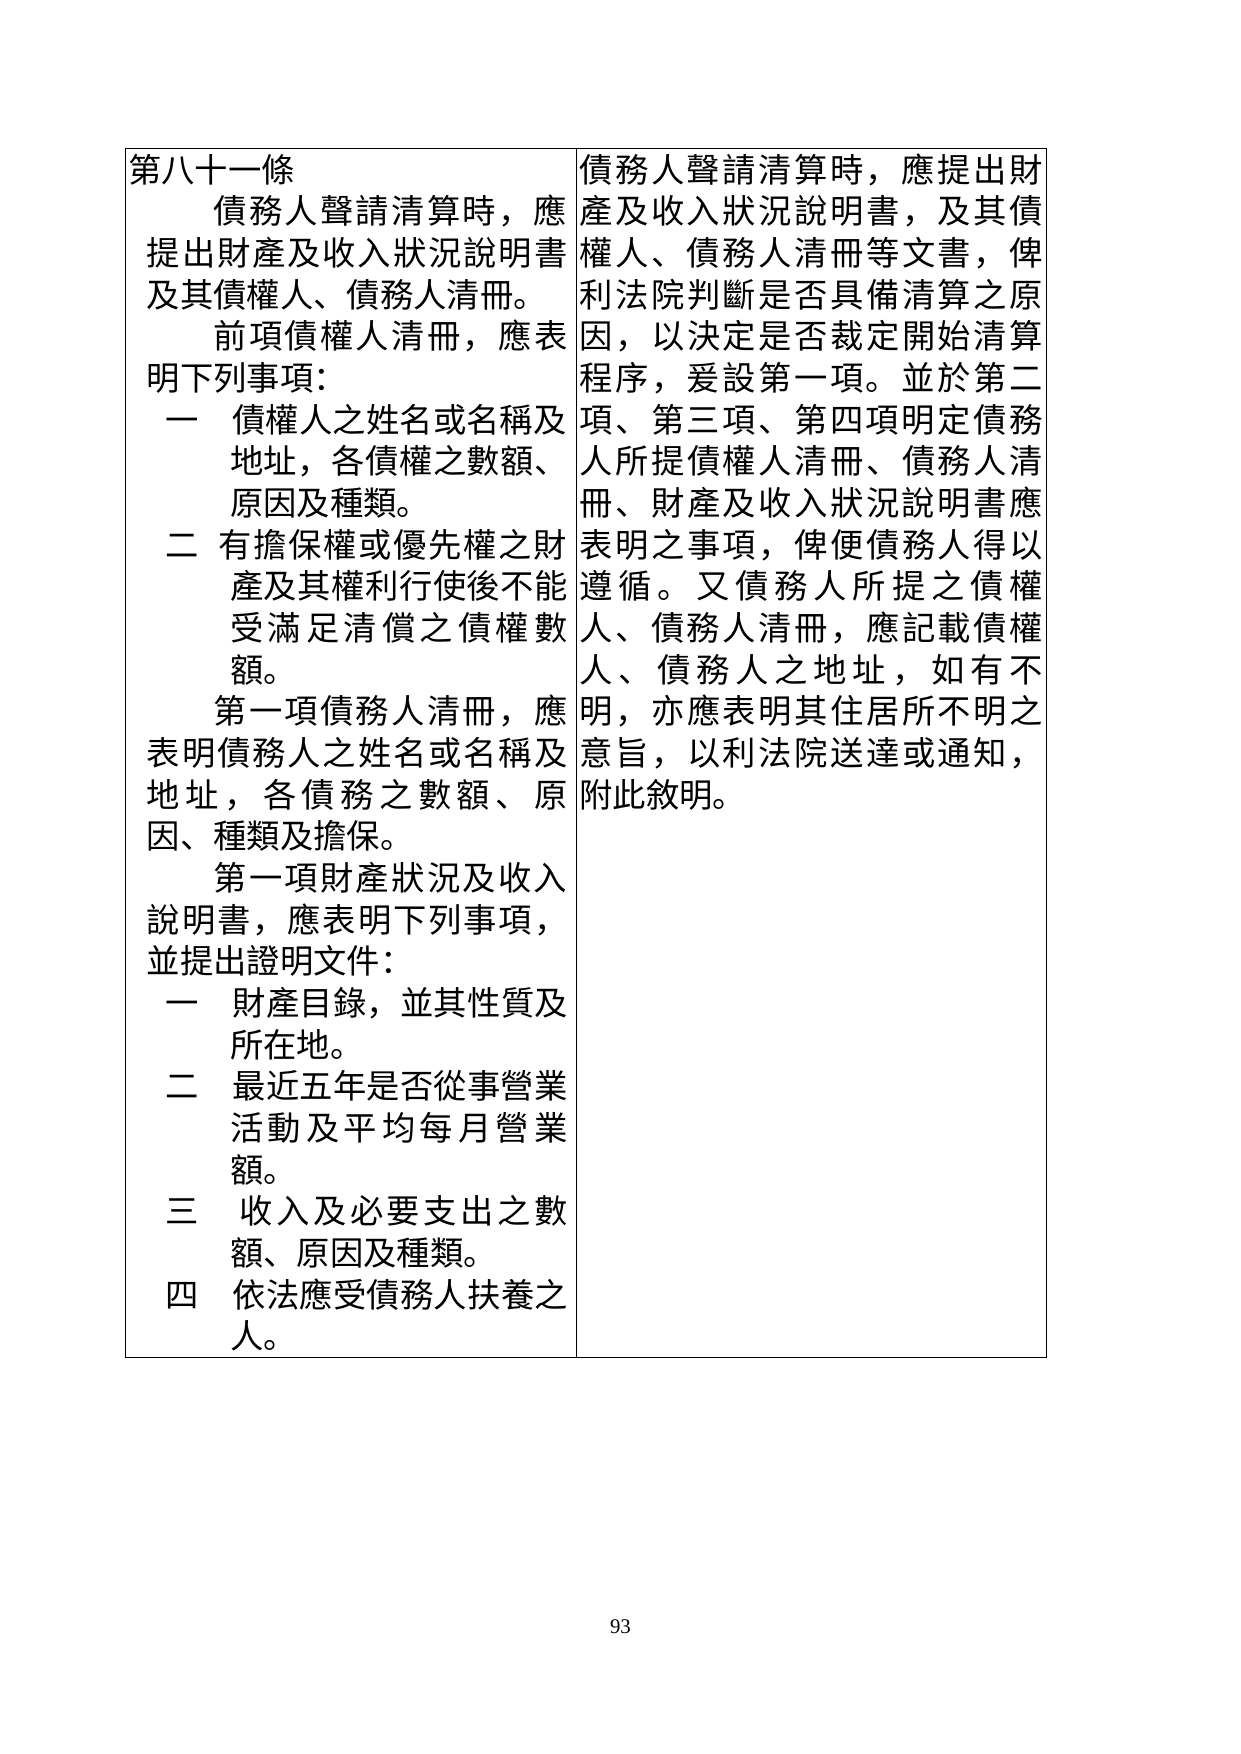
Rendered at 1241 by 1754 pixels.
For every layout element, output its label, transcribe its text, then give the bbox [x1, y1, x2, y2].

table_cell 第八十一條 債務人聲請清算時，應提出財產及收入狀況說明書及其債權人、債務人清冊。 前項債權人清冊，應表明下列事項： 一 債權人之姓名或名稱及地址，各債權之數額、原因及種類。 二 有擔保權或優先權之財產及其權利行使後不能受滿足清償之債權數額。 第一項債務人清冊，應表明債務人之姓名或名稱及地址，各債務之數額、原因、種類及擔保。 第一項財產狀況及收入說明書，應表明下列事項，並提出證明文件： 一 財產目錄，並其性質及所在地。 二 最近五年是否從事營業活動及平均每月營業額。 三 收入及必要支出之數額、原因及種類。 四 依法應受債務人扶養之人。 [126, 149, 576, 1357]
table_cell 債務人聲請清算時，應提出財產及收入狀況說明書，及其債權人、債務人清冊等文書，俾利法院判斷是否具備清算之原因，以決定是否裁定開始清算程序，爰設第一項。並於第二項、第三項、第四項明定債務人所提債權人清冊、債務人清冊、財產及收入狀況說明書應表明之事項，俾便債務人得以遵循。又債務人所提之債權人、債務人清冊，應記載債權人、債務人之地址，如有不明，亦應表明其住居所不明之意旨，以利法院送達或通知，附此敘明。 [577, 149, 1046, 1357]
